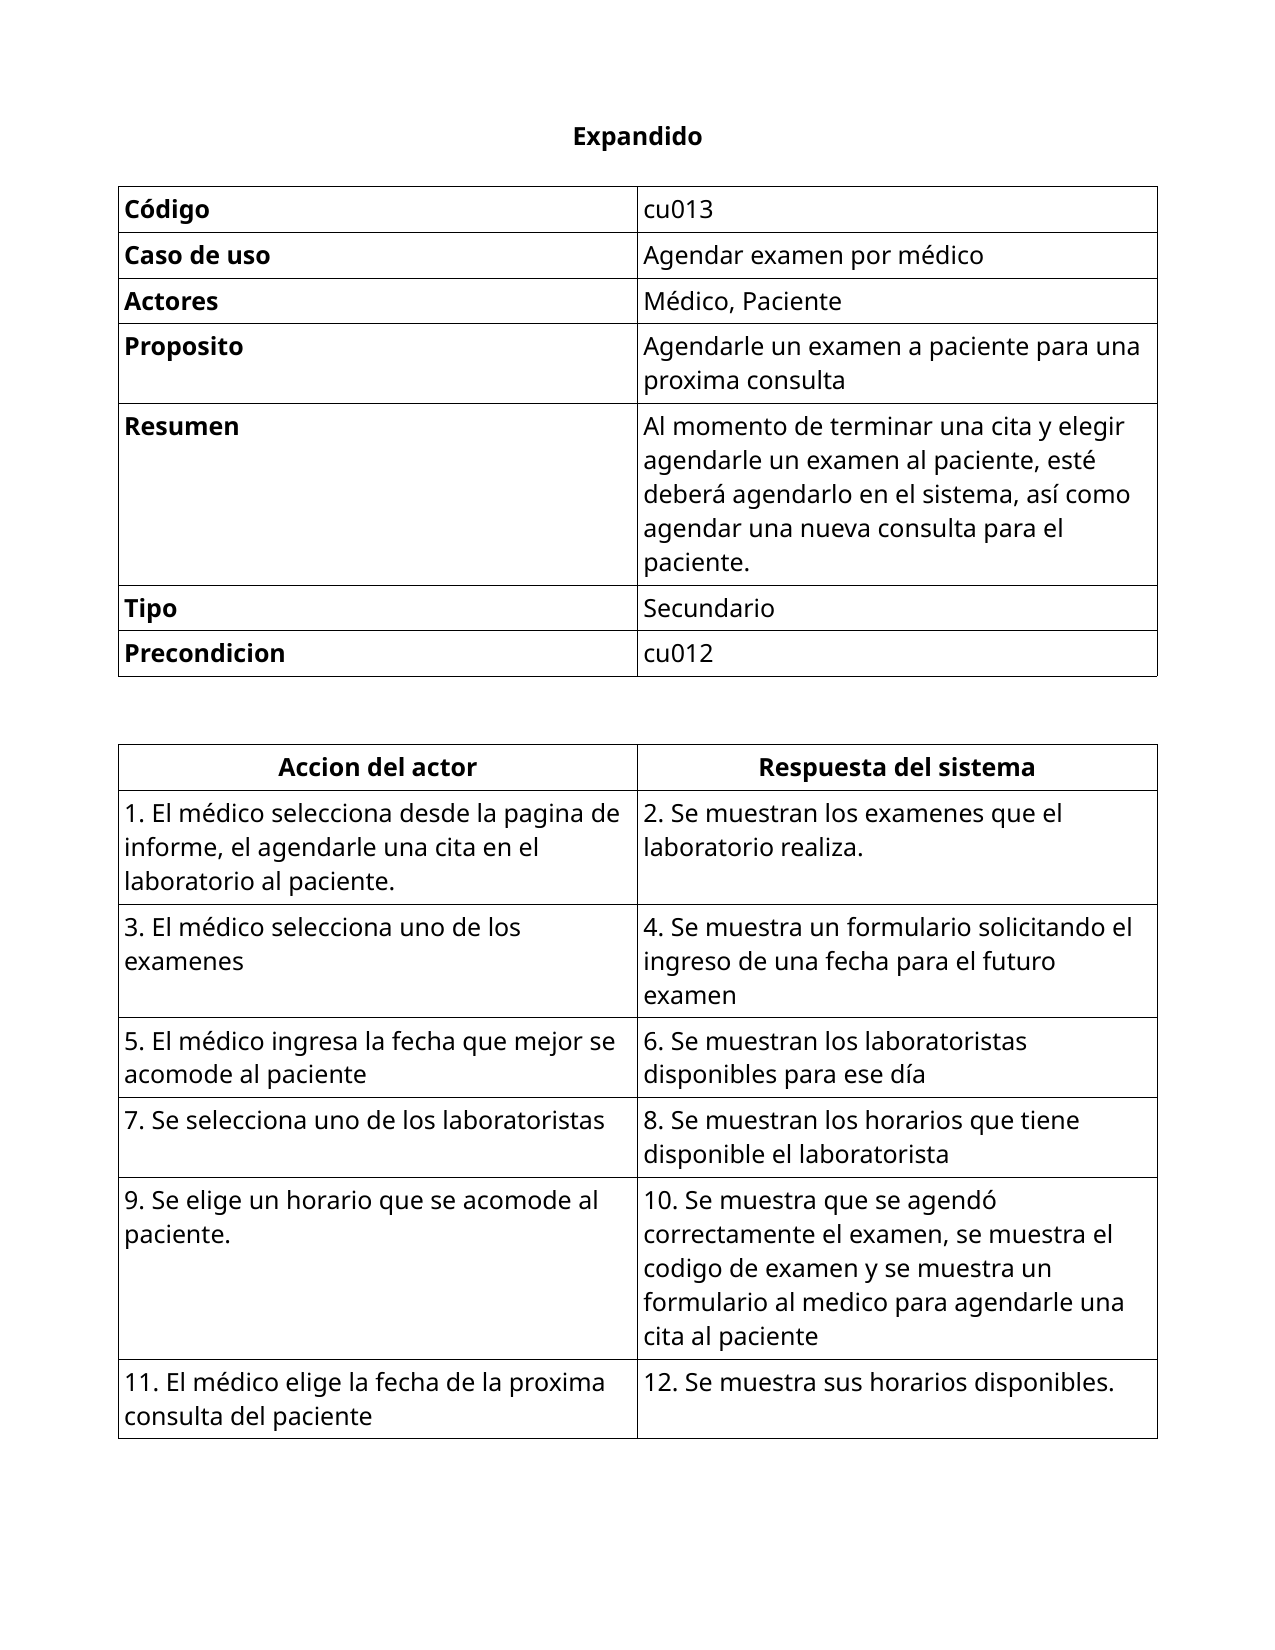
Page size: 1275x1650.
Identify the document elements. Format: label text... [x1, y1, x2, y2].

table_cell 8. Se muestran los horarios que tiene disponible el laboratorista [638, 1098, 1157, 1177]
table_cell Médico, Paciente [638, 279, 1157, 323]
table_header Respuesta del sistema [638, 745, 1157, 790]
table_cell Proposito [119, 324, 637, 403]
table_cell Agendarle un examen a paciente para una proxima consulta [638, 324, 1157, 403]
table_cell Resumen [119, 404, 637, 585]
table_header Código [119, 187, 637, 232]
text Expandido [118, 118, 1157, 152]
table_header cu013 [638, 187, 1157, 232]
table_cell 6. Se muestran los laboratoristas disponibles para ese día [638, 1018, 1157, 1097]
table_cell 1. El médico selecciona desde la pagina de informe, el agendarle una cita en el laboratorio al paciente. [119, 791, 637, 903]
table_cell 7. Se selecciona uno de los laboratoristas [119, 1098, 637, 1177]
table_cell Precondicion [119, 631, 637, 676]
table_cell 9. Se elige un horario que se acomode al paciente. [119, 1178, 637, 1358]
table_cell Agendar examen por médico [638, 233, 1157, 277]
table_cell Caso de uso [119, 233, 637, 277]
table_header Accion del actor [119, 745, 637, 790]
table_cell 2. Se muestran los examenes que el laboratorio realiza. [638, 791, 1157, 903]
table_cell Secundario [638, 586, 1157, 630]
table_cell 3. El médico selecciona uno de los examenes [119, 905, 637, 1017]
table_cell 5. El médico ingresa la fecha que mejor se acomode al paciente [119, 1018, 637, 1097]
table_cell 11. El médico elige la fecha de la proxima consulta del paciente [119, 1360, 637, 1438]
table_cell 10. Se muestra que se agendó correctamente el examen, se muestra el codigo de examen y se muestra un formulario al medico para agendarle una cita al paciente [638, 1178, 1157, 1358]
table_cell Tipo [119, 586, 637, 630]
table_cell Actores [119, 279, 637, 323]
table_cell cu012 [638, 631, 1157, 676]
table_cell 4. Se muestra un formulario solicitando el ingreso de una fecha para el futuro examen [638, 905, 1157, 1017]
table_cell 12. Se muestra sus horarios disponibles. [638, 1360, 1157, 1438]
table_cell Al momento de terminar una cita y elegir agendarle un examen al paciente, esté deberá agendarlo en el sistema, así como agendar una nueva consulta para el paciente. [638, 404, 1157, 585]
